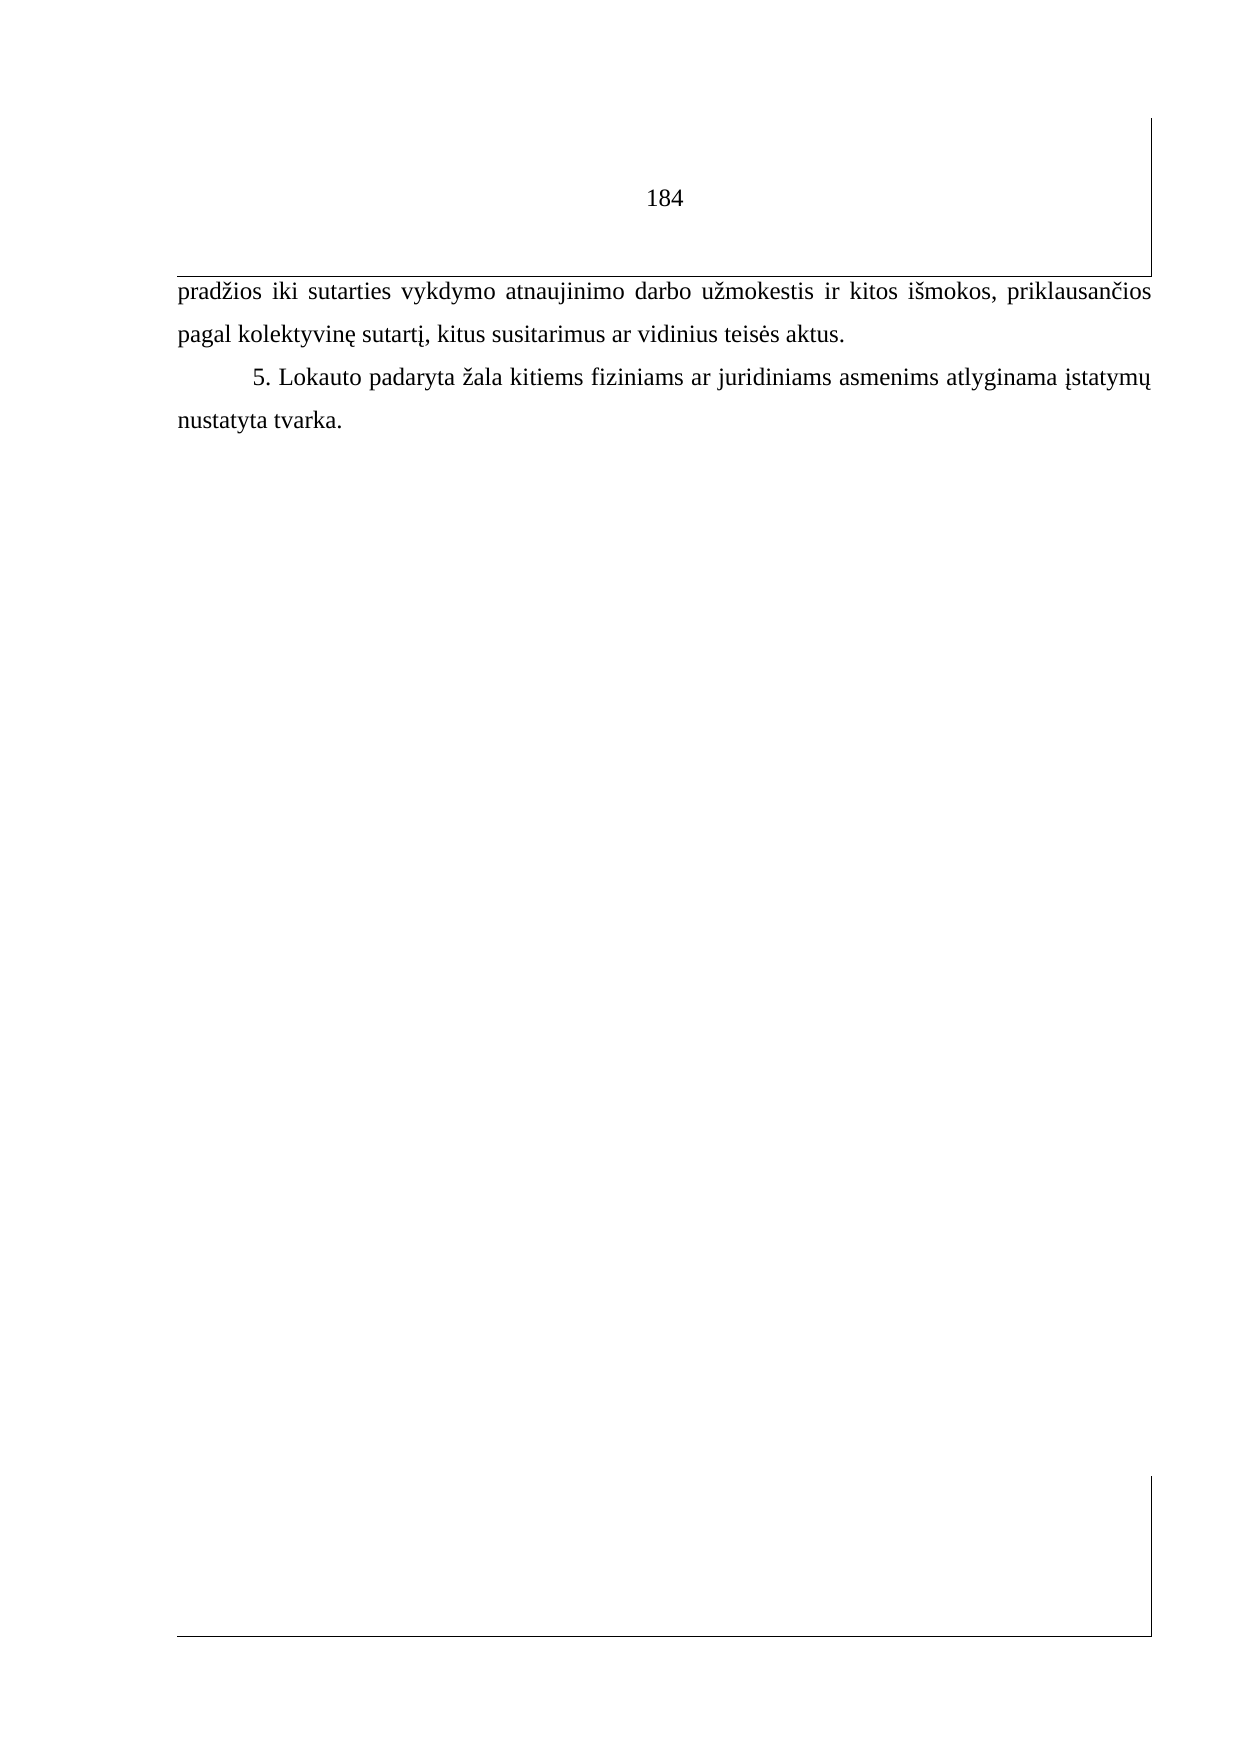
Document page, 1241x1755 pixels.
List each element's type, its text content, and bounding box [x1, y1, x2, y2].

text pradžios iki sutarties vykdymo atnaujinimo darbo užmokestis ir kitos išmokos, priklausančios pagal kolektyvinę sutartį, kitus susitarimus ar vidinius teisės aktus. [177, 276, 1152, 348]
text 5. Lokauto padaryta žala kitiems fiziniams ar juridiniams asmenims atlyginama įstatymų nustatyta tvarka. [177, 362, 1152, 434]
